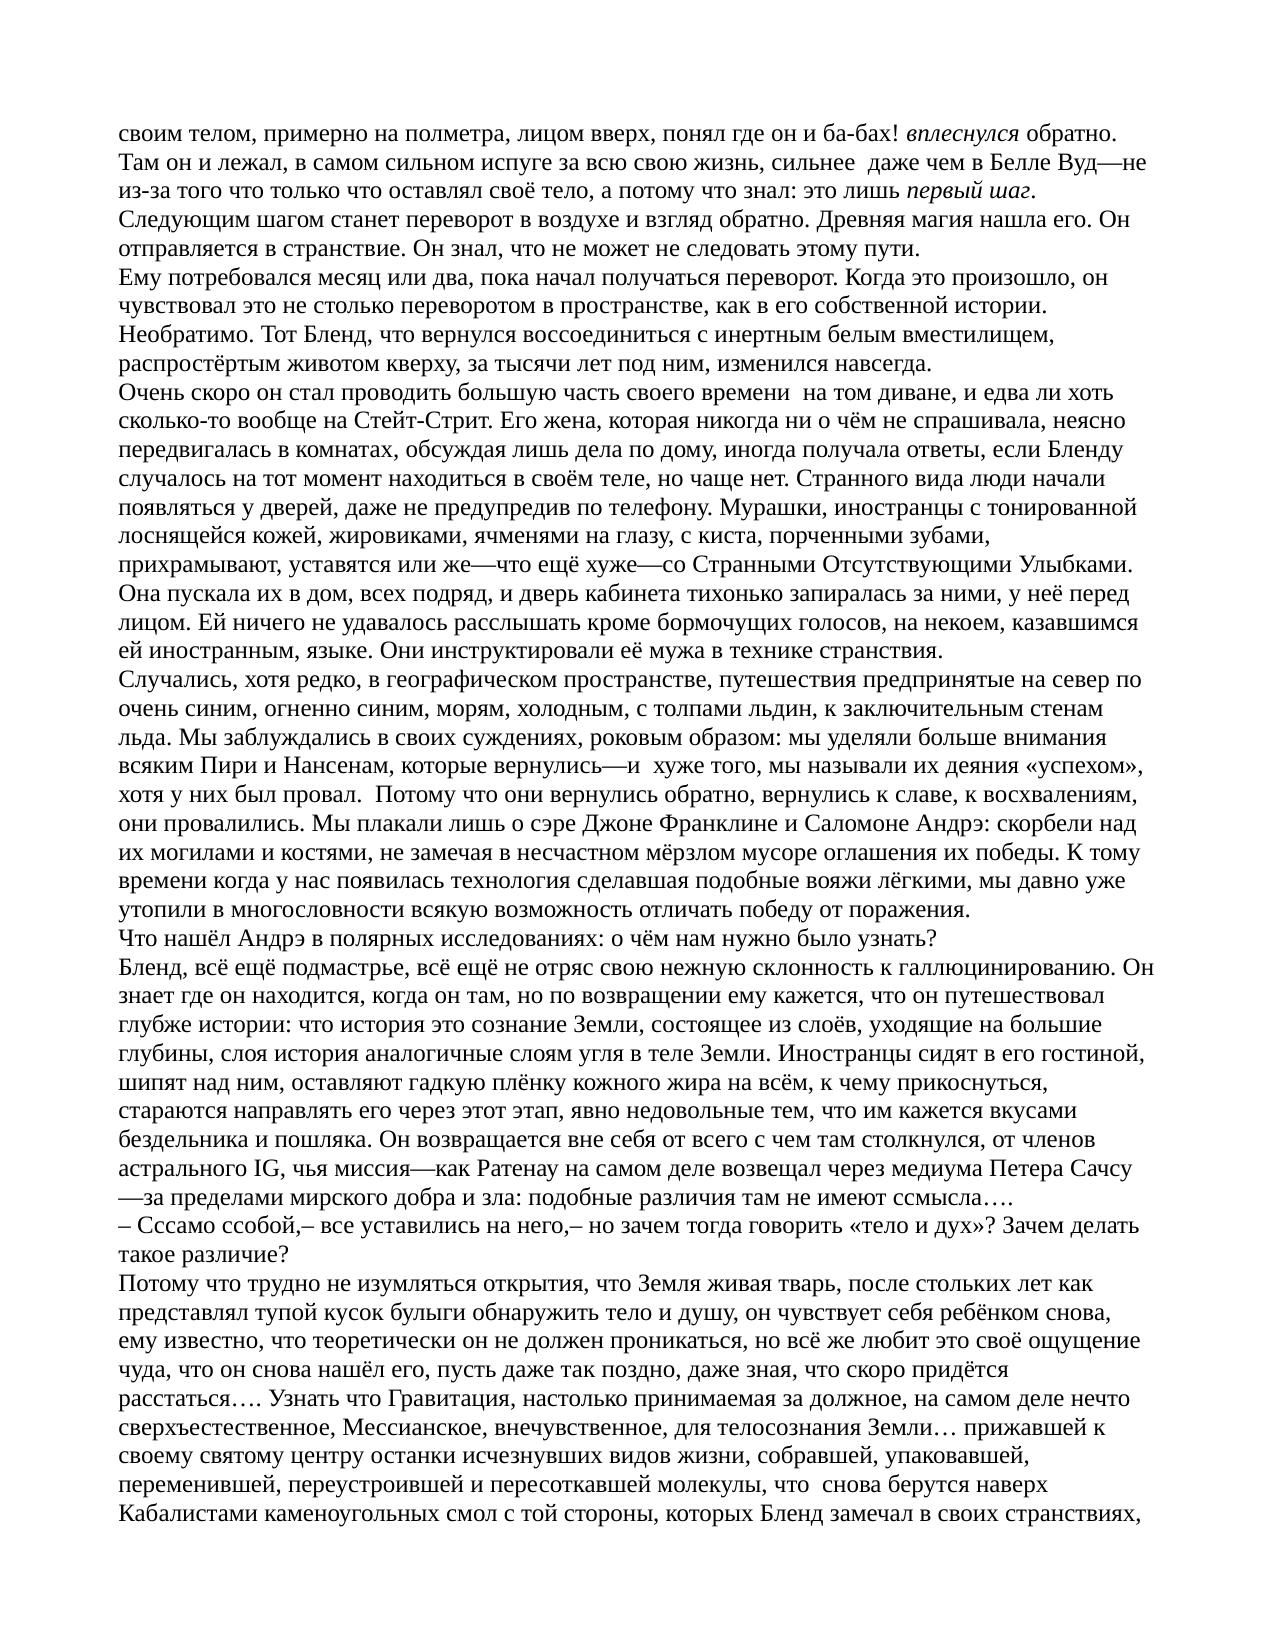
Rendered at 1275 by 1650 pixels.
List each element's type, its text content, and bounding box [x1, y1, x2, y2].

text своим телом, примерно на полметра, лицом вверх, понял где он и ба-бах! вплеснулся обратно. Там он и лежал, в самом сильном испуге за всю свою жизнь, сильнее даже чем в Белле Вуд—не из-за того что только что оставлял своё тело, а потому что знал: это лишь первый шаг. Следующим шагом станет переворот в воздухе и взгляд обратно. Древняя магия нашла его. Он отправляется в странствие. Он знал, что не может не следовать этому пути. [118, 118, 1157, 262]
text Что нашёл Андрэ в полярных исследованиях: о чём нам нужно было узнать? [118, 923, 1157, 952]
text Ему потребовался месяц или два, пока начал получаться переворот. Когда это произошло, он чувствовал это не столько переворотом в пространстве, как в его собственной истории. Необратимо. Тот Бленд, что вернулся воссоединиться с инертным белым вместилищем, распростёртым животом кверху, за тысячи лет под ним, изменился навсегда. [118, 262, 1157, 377]
text Случались, хотя редко, в географическом пространстве, путешествия предпринятые на север по очень синим, огненно синим, морям, холодным, с толпами льдин, к заключительным стенам льда. Мы заблуждались в своих суждениях, роковым образом: мы уделяли больше внимания всяким Пири и Нансенам, которые вернулись—и хуже того, мы называли их деяния «успехом», хотя у них был провал. Потому что они вернулись обратно, вернулись к славе, к восхвалениям, они провалились. Мы плакали лишь о сэре Джоне Франклине и Саломоне Андрэ: скорбели над их могилами и костями, не замечая в несчастном мёрзлом мусоре оглашения их победы. К тому времени когда у нас появилась технология сделавшая подобные вояжи лёгкими, мы давно уже утопили в многословности всякую возможность отличать победу от поражения. [118, 664, 1157, 923]
text Потому что трудно не изумляться открытия, что Земля живая тварь, после стольких лет как представлял тупой кусок булыги обнаружить тело и душу, он чувствует себя ребёнком снова, ему известно, что теоретически он не должен проникаться, но всё же любит это своё ощущение чуда, что он снова нашёл его, пусть даже так поздно, даже зная, что скоро придётся расстаться…. Узнать что Гравитация, настолько принимаемая за должное, на самом деле нечто сверхъестественное, Мессианское, внечувственное, для телосознания Земли… прижавшей к своему святому центру останки исчезнувших видов жизни, собравшей, упаковавшей, переменившей, переустроившей и пересоткавшей молекулы, что снова берутся наверх Кабалистами каменоугольных смол с той стороны, которых Бленд замечал в своих странствиях, [118, 1268, 1157, 1527]
text – Сссамо ссобой,– все уставились на него,– но зачем тогда говорить «тело и дух»? Зачем делать такое различие? [118, 1211, 1157, 1268]
text Бленд, всё ещё подмастрье, всё ещё не отряс свою нежную склонность к галлюцинированию. Он знает где он находится, когда он там, но по возвращении ему кажется, что он путешествовал глубже истории: что история это сознание Земли, состоящее из слоёв, уходящие на большие глубины, слоя история аналогичные слоям угля в теле Земли. Иностранцы сидят в его гостиной, шипят над ним, оставляют гадкую плёнку кожного жира на всём, к чему прикоснуться, стараются направлять его через этот этап, явно недовольные тем, что им кажется вкусами бездельника и пошляка. Он возвращается вне себя от всего с чем там столкнулся, от членов астрального IG, чья миссия—как Ратенау на самом деле возвещал через медиума Петера Сачсу—за пределами мирского добра и зла: подобные различия там не имеют ссмысла…. [118, 952, 1157, 1211]
text Очень скоро он стал проводить большую часть своего времени на том диване, и едва ли хоть сколько-то вообще на Стейт-Стрит. Его жена, которая никогда ни о чём не спрашивала, неясно передвигалась в комнатах, обсуждая лишь дела по дому, иногда получала ответы, если Бленду случалось на тот момент находиться в своём теле, но чаще нет. Странного вида люди начали появляться у дверей, даже не предупредив по телефону. Мурашки, иностранцы с тонированной лоснящейся кожей, жировиками, ячменями на глазу, с киста, порченными зубами, прихрамывают, уставятся или же—что ещё хуже—со Странными Отсутствующими Улыбками. Она пускала их в дом, всех подряд, и дверь кабинета тихонько запиралась за ними, у неё перед лицом. Ей ничего не удавалось расслышать кроме бормочущих голосов, на некоем, казавшимся ей иностранным, языке. Они инструктировали её мужа в технике странствия. [118, 377, 1157, 664]
